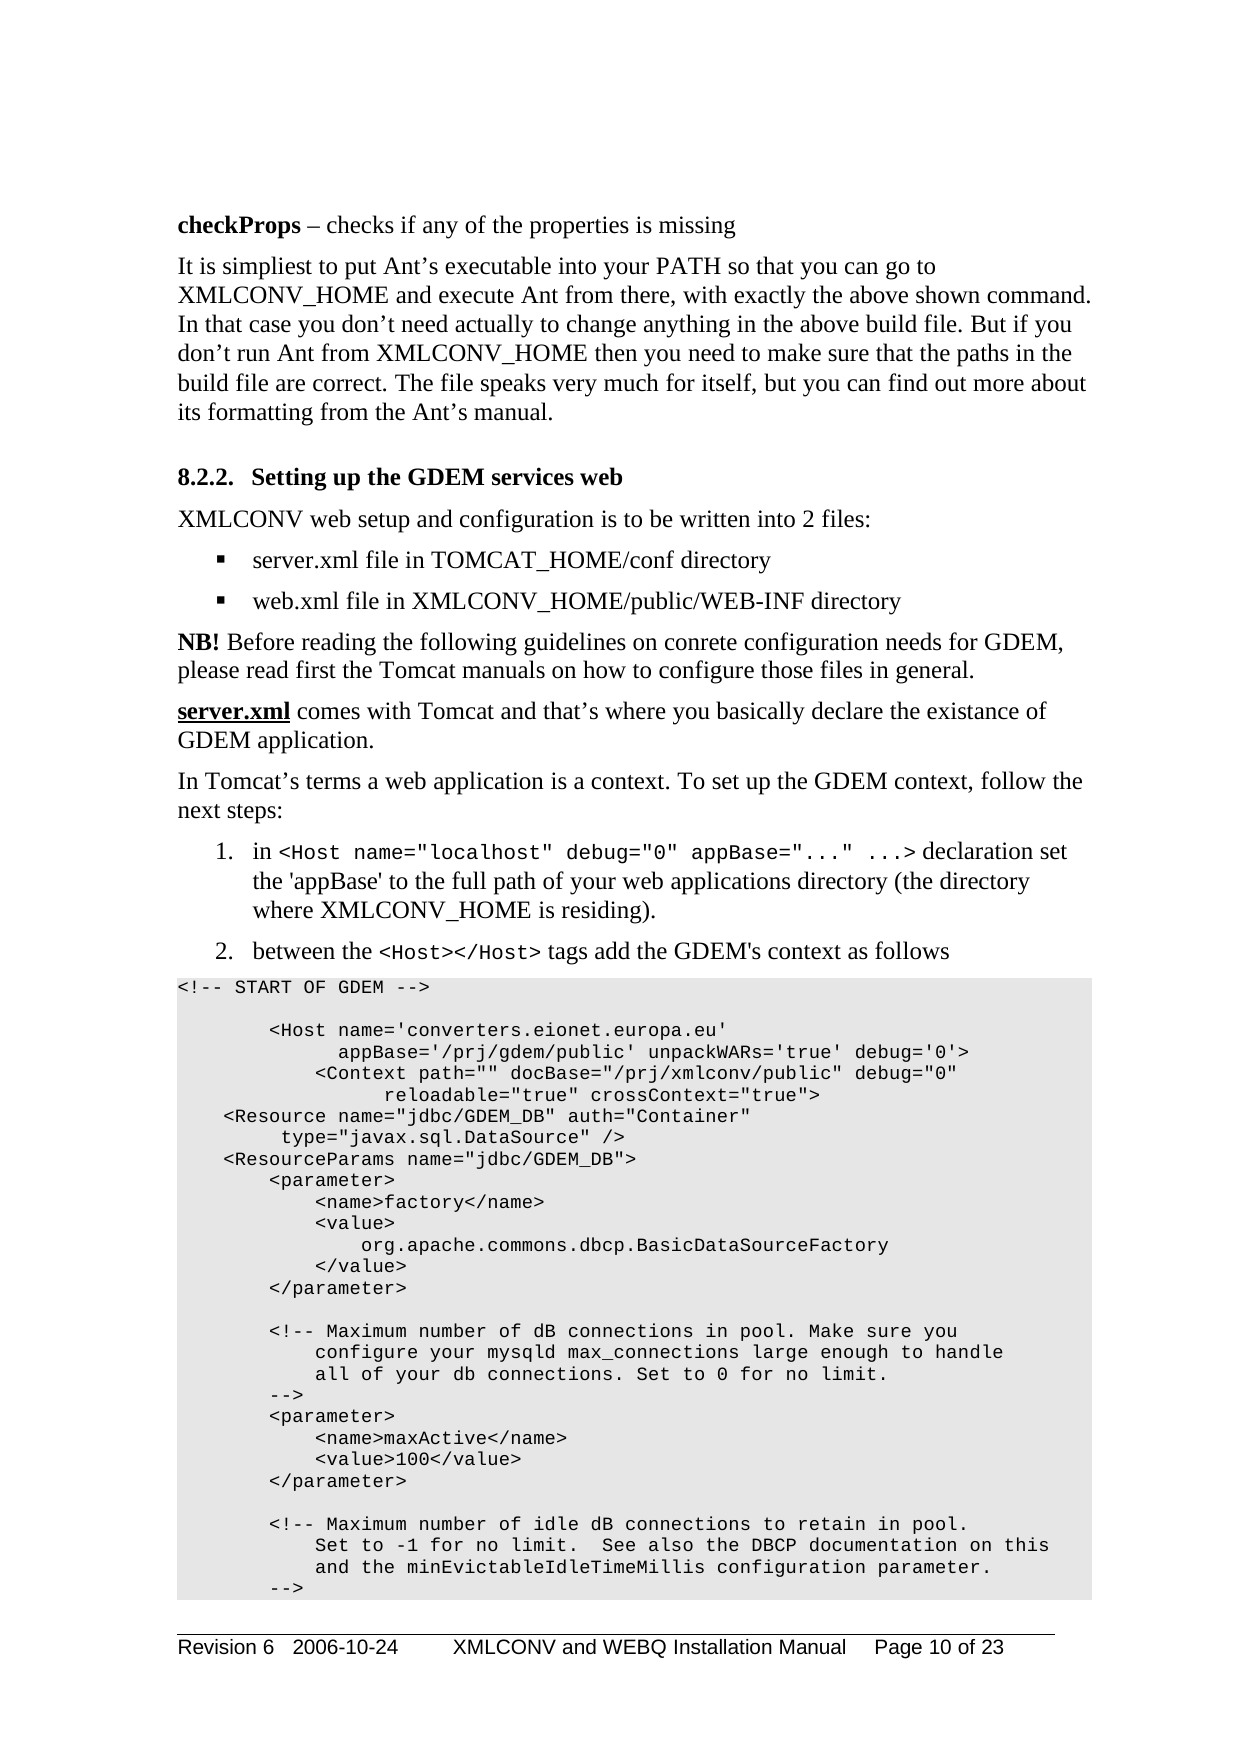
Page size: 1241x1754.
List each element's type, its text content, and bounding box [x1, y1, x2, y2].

list type="javax.sql.DataSource" /> [177, 1128, 1092, 1149]
list appBase='/prj/gdem/public' unpackWARs='true' debug='0'> [177, 1042, 1092, 1063]
list web.xml file in XMLCONV_HOME/public/WEB-INF directory [215, 586, 1092, 614]
list </value> [177, 1257, 1092, 1278]
list <name>factory</name> [177, 1192, 1092, 1214]
list <Context path="" docBase="/prj/xmlconv/public" debug="0" [177, 1063, 1092, 1085]
list <Resource name="jdbc/GDEM_DB" auth="Container" [177, 1106, 1092, 1128]
list all of your db connections. Set to 0 for no limit. [177, 1364, 1092, 1385]
list <ResourceParams name="jdbc/GDEM_DB"> [177, 1149, 1092, 1171]
list <value>100</value> [177, 1450, 1092, 1471]
list org.apache.commons.dbcp.BasicDataSourceFactory [177, 1235, 1092, 1257]
list <name>maxActive</name> [177, 1428, 1092, 1450]
list <!-- START OF GDEM --> [177, 978, 1092, 999]
list Set to -1 for no limit. See also the DBCP documentation on this [177, 1536, 1092, 1557]
text checkProps – checks if any of the properties is missing [177, 210, 1092, 239]
list <!-- Maximum number of dB connections in pool. Make sure you [177, 1321, 1092, 1342]
subtitle Setting up the GDEM services web [177, 462, 1092, 491]
list server.xml file in TOMCAT_HOME/conf directory [215, 545, 1092, 574]
list </parameter> [177, 1278, 1092, 1299]
list <parameter> [177, 1171, 1092, 1192]
list configure your mysqld max_connections large enough to handle [177, 1342, 1092, 1364]
list between the <Host></Host> tags add the GDEM's context as follows [215, 936, 1092, 966]
list <parameter> [177, 1407, 1092, 1428]
list --> [177, 1385, 1092, 1407]
list </parameter> [177, 1471, 1092, 1493]
list <value> [177, 1214, 1092, 1235]
text server.xml comes with Tomcat and that’s where you basically declare the existance of GDEM application. [177, 696, 1092, 754]
text In Tomcat’s terms a web application is a context. To set up the GDEM context, follow the next steps: [177, 766, 1092, 824]
text It is simpliest to put Ant’s executable into your PATH so that you can go to XMLCONV_HOME and execute Ant from there, with exactly the above shown command. In that case you don’t need actually to change anything in the above build file. But if you don’t run Ant from XMLCONV_HOME then you need to make sure that the paths in the build file are correct. The file speaks very much for itself, but you can find out more about its formatting from the Ant’s manual. [177, 251, 1092, 426]
list reloadable="true" crossContext="true"> [177, 1085, 1092, 1106]
list <Host name='converters.eionet.europa.eu' [177, 1021, 1092, 1042]
text XMLCONV web setup and configuration is to be written into 2 files: [177, 504, 1092, 533]
list in <Host name="localhost" debug="0" appBase="..." ...> declaration set the 'appBase' to the full path of your web applications directory (the directory where XMLCONV_HOME is residing). [215, 836, 1092, 924]
text NB! Before reading the following guidelines on conrete configuration needs for GDEM, please read first the Tomcat manuals on how to configure those files in general. [177, 626, 1092, 684]
list --> [177, 1578, 1092, 1600]
list <!-- Maximum number of idle dB connections to retain in pool. [177, 1514, 1092, 1536]
list and the minEvictableIdleTimeMillis configuration parameter. [177, 1557, 1092, 1578]
